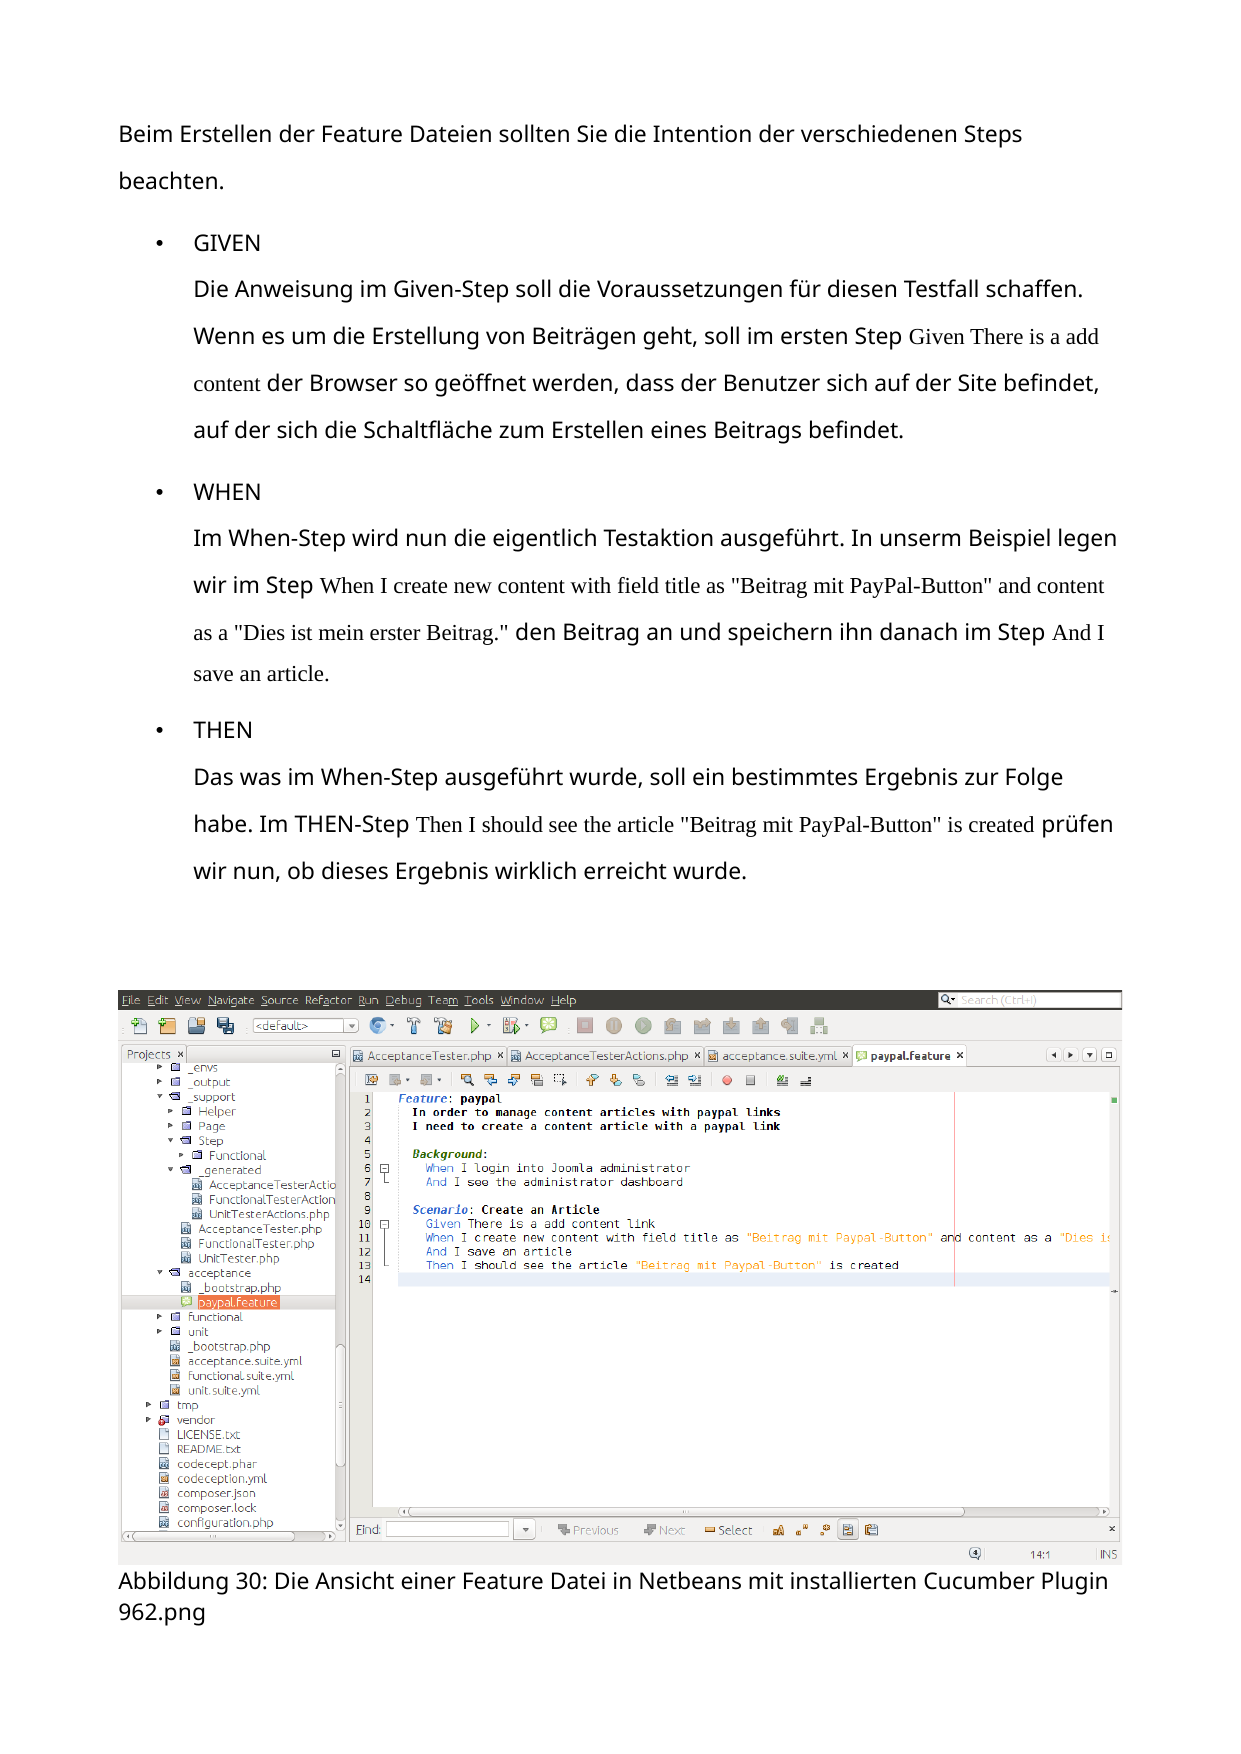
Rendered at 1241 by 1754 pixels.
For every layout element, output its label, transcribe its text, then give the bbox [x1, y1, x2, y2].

text Abbildung 30: Die Ansicht einer Feature Datei in Netbeans mit installierten Cucumber Plugin 962.png [118, 1565, 1122, 1627]
picture [118, 990, 1123, 1565]
list THEN Das was im When-Step ausgeführt wurde, soll ein bestimmtes Ergebnis zur Folge habe. Im THEN-Step Then I should see the article "Beitrag mit PayPal-Button" is created prüfen wir nun, ob dieses Ergebnis wirklich erreicht wurde. [156, 714, 1122, 886]
list GIVEN Die Anweisung im Given-Step soll die Voraussetzungen für diesen Testfall schaffen. Wenn es um die Erstellung von Beiträgen geht, soll im ersten Step Given There is a add content der Browser so geöffnet werden, dass der Benutzer sich auf der Site befindet, auf der sich die Schaltfläche zum Erstellen eines Beitrags befindet. [156, 226, 1122, 445]
list WHEN Im When-Step wird nun die eigentlich Testaktion ausgeführt. In unserm Beispiel legen wir im Step When I create new content with field title as "Beitrag mit PayPal-Button" and content as a "Dies ist mein erster Beitrag." den Beitrag an und speichern ihn danach im Step And I save an article. [156, 475, 1122, 687]
text Beim Erstellen der Feature Dateien sollten Sie die Intention der verschiedenen Steps beachten. [118, 118, 1122, 196]
